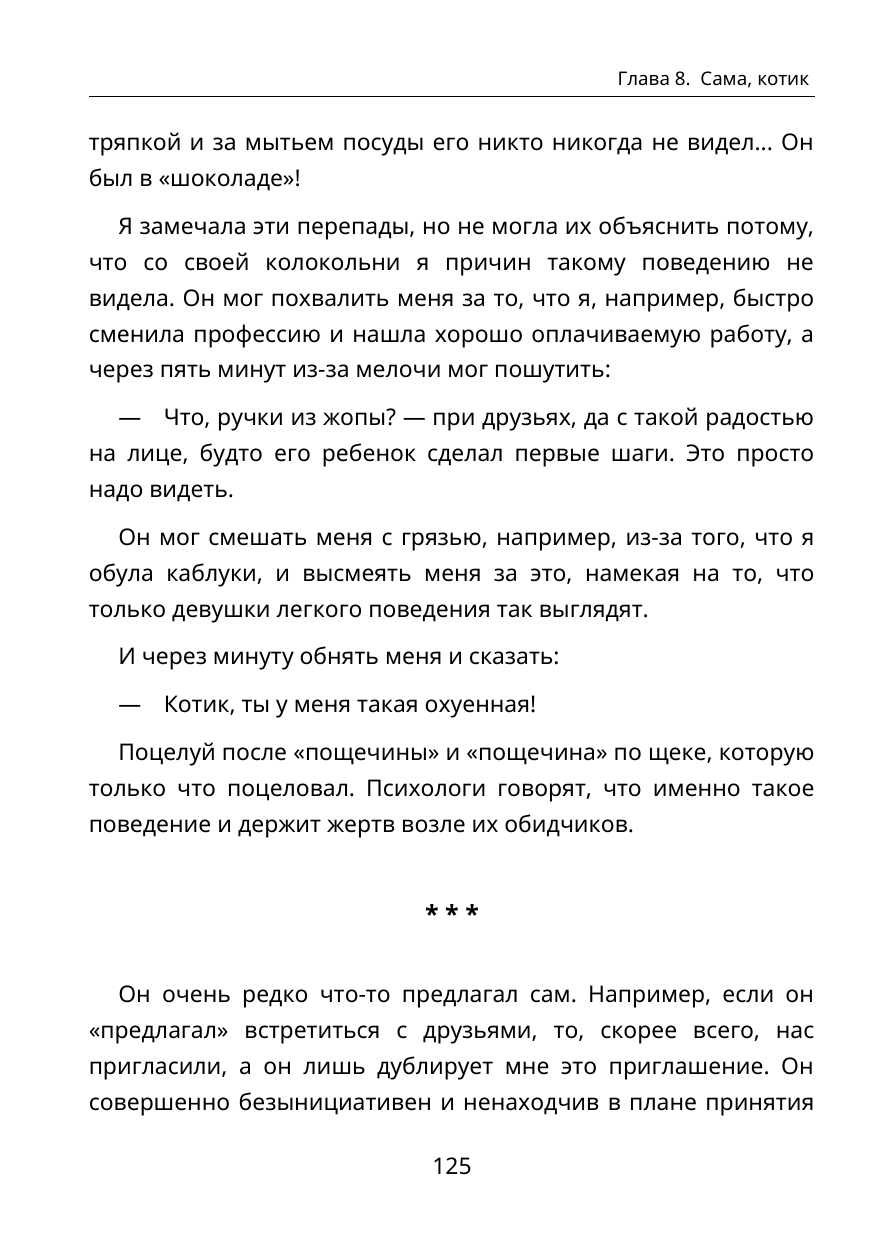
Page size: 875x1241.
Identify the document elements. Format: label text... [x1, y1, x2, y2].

text тряпкой и за мытьем посуды его никто никогда не видел... Он был в «шоколаде»! [88, 126, 815, 193]
text Поцелуй после «пощечины» и «пощечина» по щеке, которую только что поцеловал. Психологи говорят, что именно такое поведение и держит жертв возле их обидчиков. [88, 736, 815, 839]
text И через минуту обнять меня и сказать: [88, 640, 815, 672]
text Я замечала эти перепады, но не могла их объяснить потому, что со своей колокольни я причин такому поведению не видела. Он мог похвалить меня за то, что я, например, быстро сменила профессию и нашла хорошо оплачиваемую работу, а через пять минут из-за мелочи мог пошутить: [88, 210, 815, 385]
subtitle * * * [88, 897, 815, 931]
text Он очень редко что-то предлагал сам. Например, если он «предлагал» встретиться с друзьями, то, скорее всего, нас пригласили, а он лишь дублирует мне это приглашение. Он совершенно безынициативен и ненаходчив в плане принятия [88, 978, 815, 1117]
list Котик, ты у меня такая охуенная! [88, 688, 815, 719]
text Он мог смешать меня с грязью, например, из-за того, что я обула каблуки, и высмеять меня за это, намекая на то, что только девушки легкого поведения так выглядят. [88, 521, 815, 624]
list Что, ручки из жопы? — при друзьях, да с такой радостью на лице, будто его ребенок сделал первые шаги. Это просто надо видеть. [88, 401, 815, 504]
